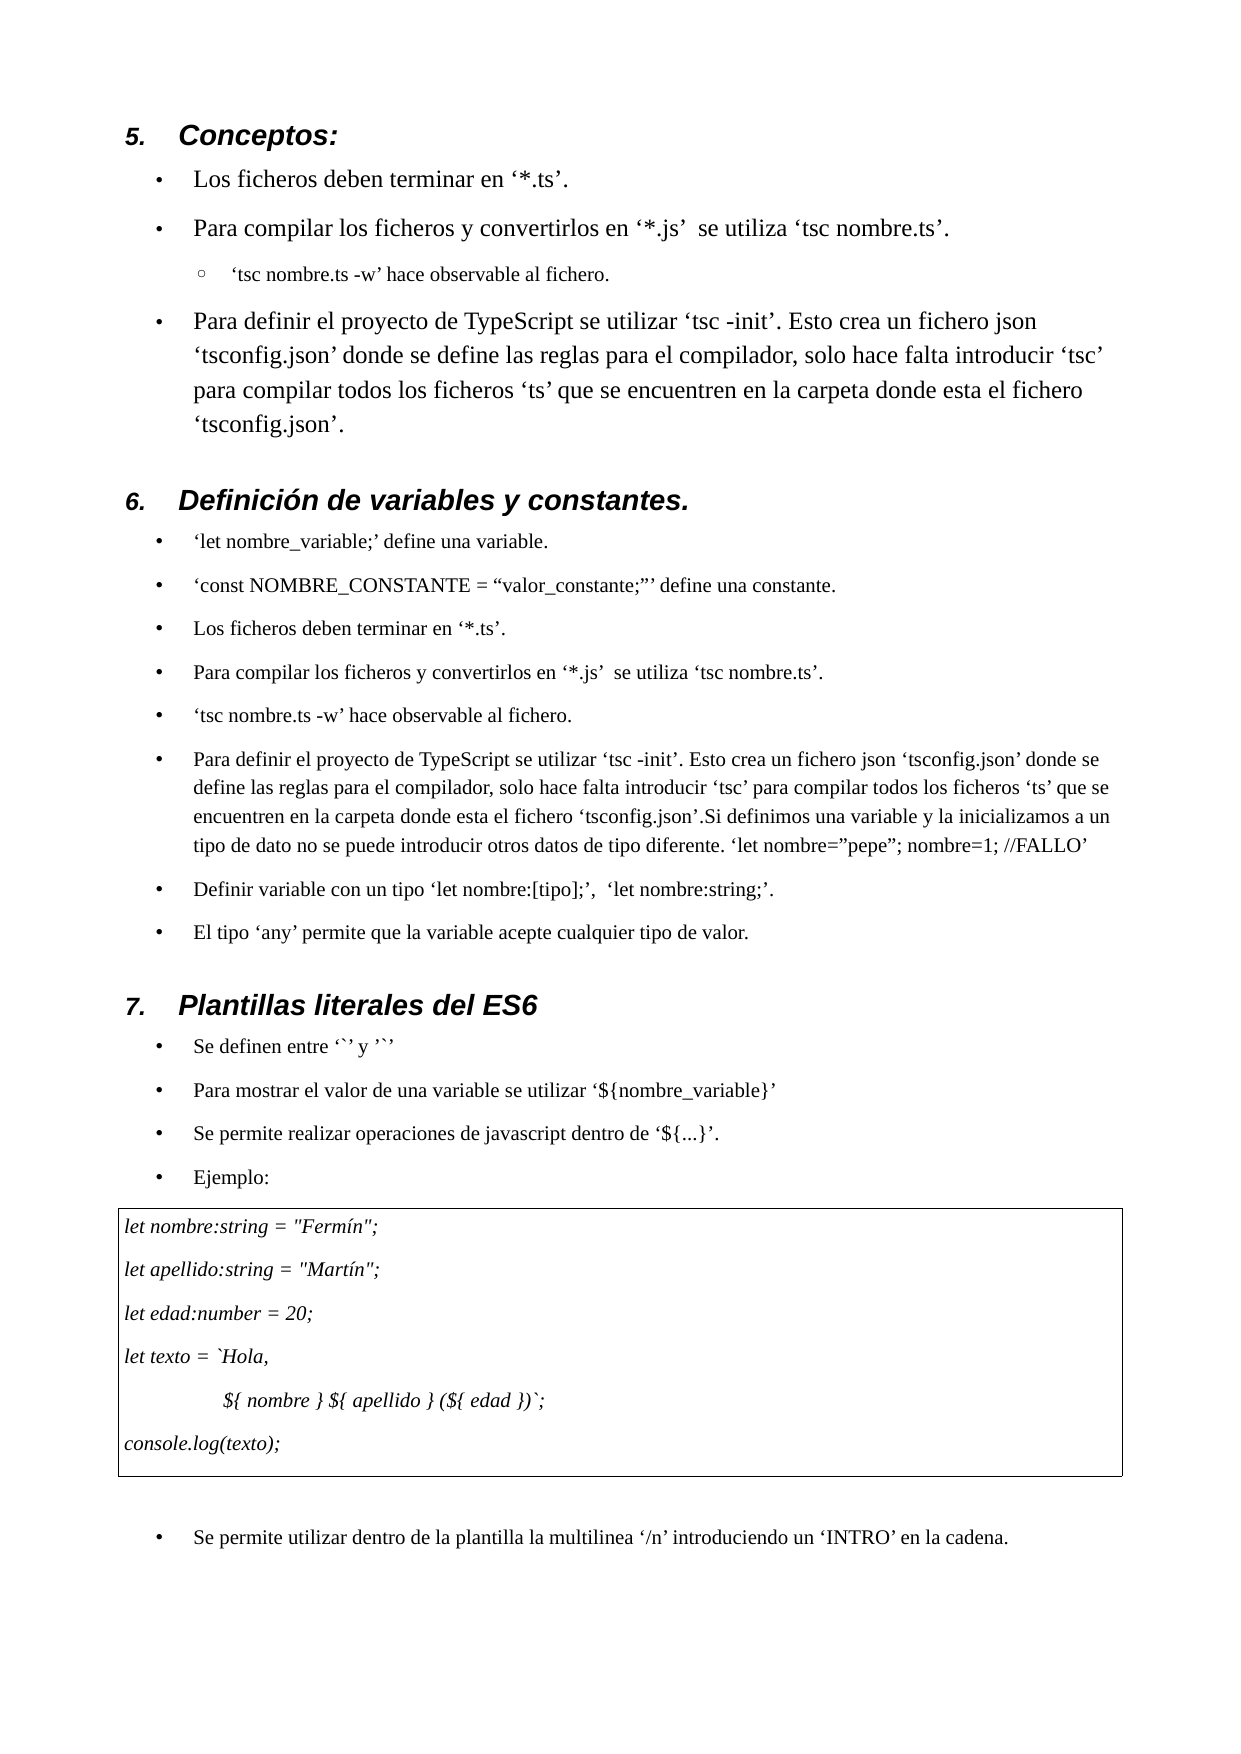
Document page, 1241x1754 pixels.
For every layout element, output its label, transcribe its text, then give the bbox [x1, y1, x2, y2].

subtitle Plantillas literales del ES6 [118, 988, 1122, 1022]
list Se definen entre ‘`’ y ’`’ [156, 1034, 1122, 1058]
table_header let nombre:string = "Fermín"; let apellido:string = "Martín"; let edad:number = 20; let texto = `Hola, ${ nombre } ${ apellido } (${ edad })`; console.log(texto); [119, 1209, 1122, 1476]
list Se permite utilizar dentro de la plantilla la multilinea ‘/n’ introduciendo un ‘INTRO’ en la cadena. [156, 1525, 1122, 1549]
list Ejemplo: [156, 1165, 1122, 1189]
list Para compilar los ficheros y convertirlos en ‘*.js’ se utiliza ‘tsc nombre.ts’. [156, 213, 1122, 242]
list ‘const NOMBRE_CONSTANTE = “valor_constante;”’ define una constante. [156, 573, 1122, 597]
list ‘tsc nombre.ts -w’ hace observable al fichero. [193, 262, 1122, 286]
list ‘tsc nombre.ts -w’ hace observable al fichero. [156, 703, 1122, 727]
list El tipo ‘any’ permite que la variable acepte cualquier tipo de valor. [156, 920, 1122, 944]
subtitle Conceptos: [118, 118, 1122, 152]
list Para definir el proyecto de TypeScript se utilizar ‘tsc -init’. Esto crea un fichero json ‘tsconfig.json’ donde se define las reglas para el compilador, solo hace falta introducir ‘tsc’ para compilar todos los ficheros ‘ts’ que se encuentren en la carpeta donde esta el fichero ‘tsconfig.json’. [156, 306, 1122, 438]
list Definir variable con un tipo ‘let nombre:[tipo];’, ‘let nombre:string;’. [156, 876, 1122, 901]
list Los ficheros deben terminar en ‘*.ts’. [156, 616, 1122, 640]
subtitle Definición de variables y constantes. [118, 483, 1122, 517]
list Se permite realizar operaciones de javascript dentro de ‘${...}’. [156, 1121, 1122, 1145]
list Para definir el proyecto de TypeScript se utilizar ‘tsc -init’. Esto crea un fichero json ‘tsconfig.json’ donde se define las reglas para el compilador, solo hace falta introducir ‘tsc’ para compilar todos los ficheros ‘ts’ que se encuentren en la carpeta donde esta el fichero ‘tsconfig.json’.Si definimos una variable y la inicializamos a un tipo de dato no se puede introducir otros datos de tipo diferente. ‘let nombre=”pepe”; nombre=1; //FALLO’ [156, 746, 1122, 857]
list Los ficheros deben terminar en ‘*.ts’. [156, 164, 1122, 193]
list Para mostrar el valor de una variable se utilizar ‘${nombre_variable}’ [156, 1078, 1122, 1102]
list ‘let nombre_variable;’ define una variable. [156, 529, 1122, 553]
list Para compilar los ficheros y convertirlos en ‘*.js’ se utiliza ‘tsc nombre.ts’. [156, 659, 1122, 684]
